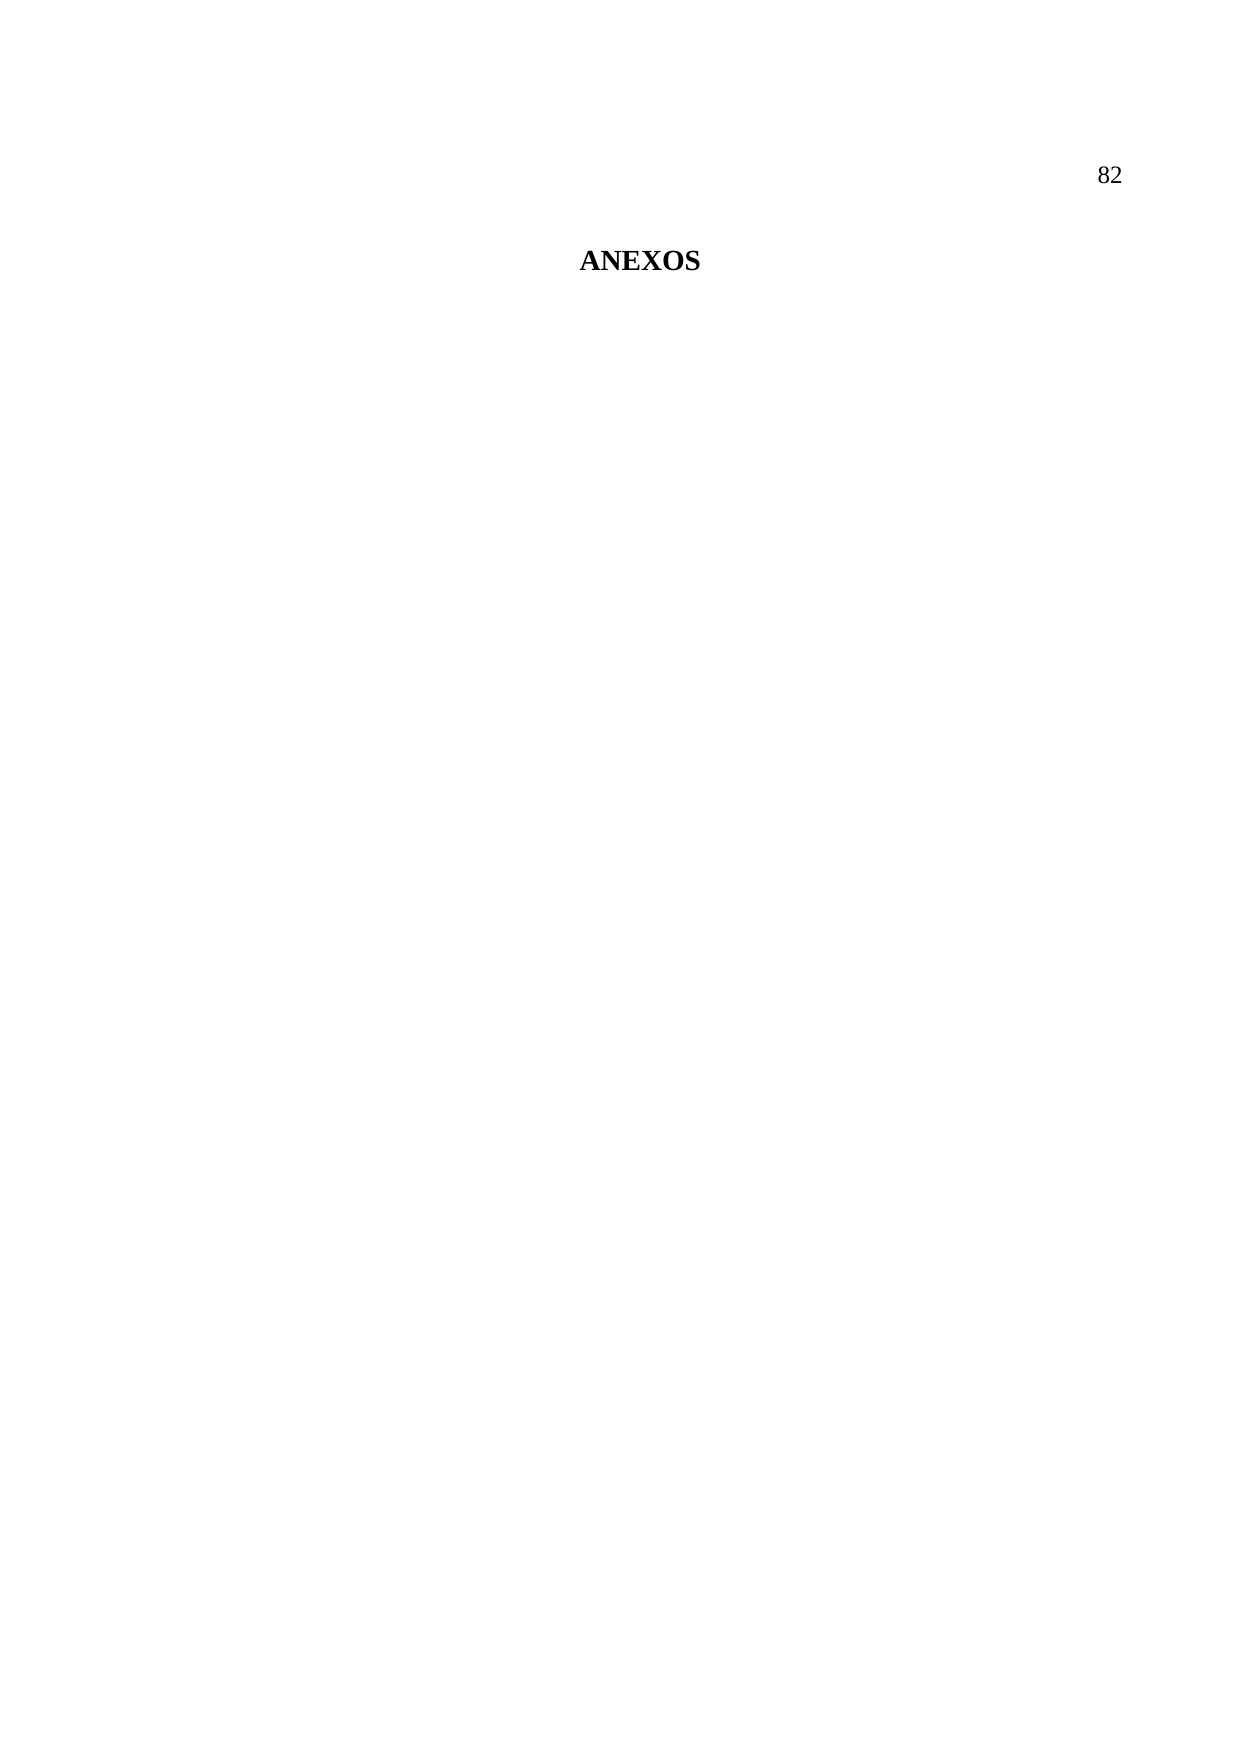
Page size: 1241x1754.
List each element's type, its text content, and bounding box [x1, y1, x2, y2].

subtitle ANEXOS [158, 243, 1122, 277]
